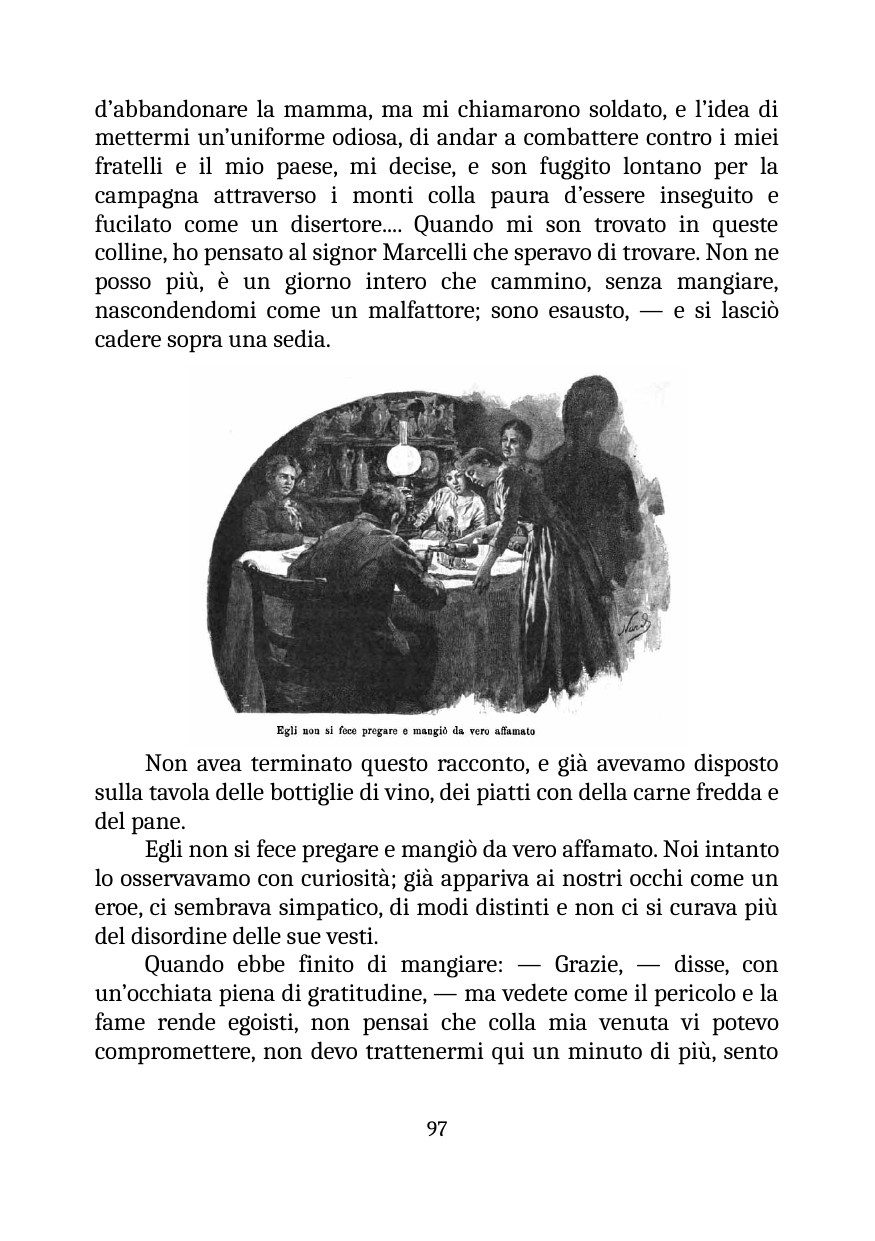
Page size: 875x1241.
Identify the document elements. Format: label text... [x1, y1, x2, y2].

text d’abbandonare la mamma, ma mi chiamarono soldato, e l’idea di mettermi un’uniforme odiosa, di andar a combattere contro i miei fratelli e il mio paese, mi decise, e son fuggito lontano per la campagna attraverso i monti colla paura d’essere inseguito e fucilato come un disertore.... Quando mi son trovato in queste colline, ho pensato al signor Marcelli che speravo di trovare. Non ne posso più, è un giorno intero che cammino, senza mangiare, nascondendomi come un malfattore; sono esausto, — e si lasciò cadere sopra una sedia. [94, 94, 779, 353]
text Egli non si fece pregare e mangiò da vero affamato. Noi intanto lo osservavamo con curiosità; già appariva ai nostri occhi come un eroe, ci sembrava simpatico, di modi distinti e non ci si curava più del disordine delle sue vesti. [94, 835, 779, 950]
text Non avea terminato questo racconto, e già avevamo disposto sulla tavola delle bottiglie di vino, dei piatti con della carne fredda e del pane. [94, 353, 779, 835]
picture [187, 362, 688, 749]
text Quando ebbe finito di mangiare: — Grazie, — disse, con un’occhiata piena di gratitudine, — ma vedete come il pericolo e la fame rende egoisti, non pensai che colla mia venuta vi potevo compromettere, non devo trattenermi qui un minuto di più, sento [94, 950, 779, 1065]
